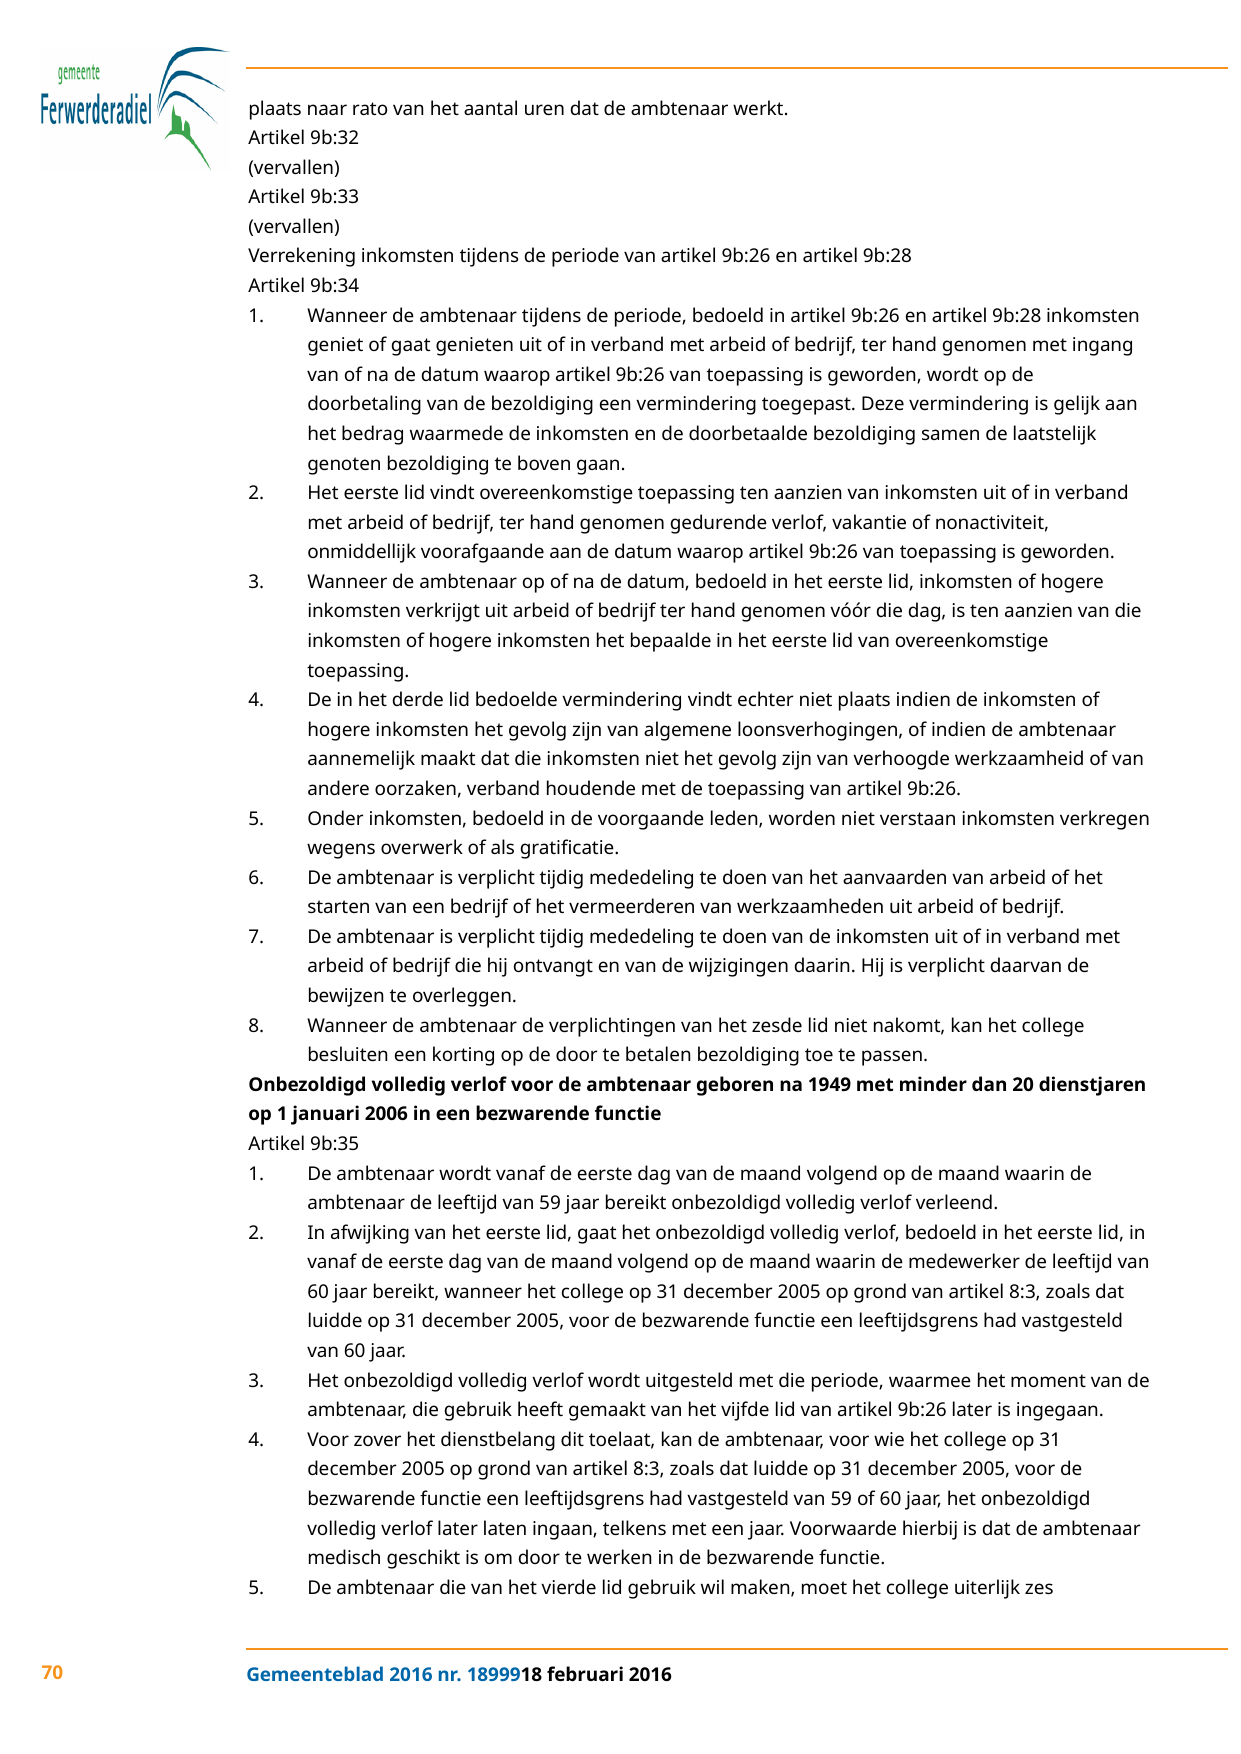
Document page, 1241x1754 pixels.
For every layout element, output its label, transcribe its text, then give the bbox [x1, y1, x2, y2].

list Wanneer de ambtenaar op of na de datum, bedoeld in het eerste lid, inkomsten of hogere inkomsten verkrijgt uit arbeid of bedrijf ter hand genomen vóór die dag, is ten aanzien van die inkomsten of hogere inkomsten het bepaalde in het eerste lid van overeenkomstige toepassing. [248, 568, 1152, 683]
list Het onbezoldigd volledig verlof wordt uitgesteld met die periode, waarmee het moment van de ambtenaar, die gebruik heeft gemaakt van het vijfde lid van artikel 9b:26 later is ingegaan. [248, 1367, 1152, 1422]
list De ambtenaar die van het vierde lid gebruik wil maken, moet het college uiterlijk zes [248, 1574, 1152, 1600]
list Het eerste lid vindt overeenkomstige toepassing ten aanzien van inkomsten uit of in verband met arbeid of bedrijf, ter hand genomen gedurende verlof, vakantie of nonactiviteit, onmiddellijk voorafgaande aan de datum waarop artikel 9b:26 van toepassing is geworden. [248, 479, 1152, 564]
list Wanneer de ambtenaar de verplichtingen van het zesde lid niet nakomt, kan het college besluiten een korting op de door te betalen bezoldiging toe te passen. [248, 1012, 1152, 1067]
text (vervallen) [248, 154, 1152, 180]
list Voor zover het dienstbelang dit toelaat, kan de ambtenaar, voor wie het college op 31 december 2005 op grond van artikel 8:3, zoals dat luidde op 31 december 2005, voor de bezwarende functie een leeftijdsgrens had vastgesteld van 59 of 60 jaar, het onbezoldigd volledig verlof later laten ingaan, telkens met een jaar. Voorwaarde hierbij is dat de ambtenaar medisch geschikt is om door te werken in de bezwarende functie. [248, 1426, 1152, 1570]
list De ambtenaar wordt vanaf de eerste dag van de maand volgend op de maand waarin de ambtenaar de leeftijd van 59 jaar bereikt onbezoldigd volledig verlof verleend. [248, 1160, 1152, 1215]
text (vervallen) [248, 213, 1152, 239]
text Artikel 9b:34 [248, 272, 1152, 298]
list In afwijking van het eerste lid, gaat het onbezoldigd volledig verlof, bedoeld in het eerste lid, in vanaf de eerste dag van de maand volgend op de maand waarin de medewerker de leeftijd van 60 jaar bereikt, wanneer het college op 31 december 2005 op grond van artikel 8:3, zoals dat luidde op 31 december 2005, voor de bezwarende functie een leeftijdsgrens had vastgesteld van 60 jaar. [248, 1219, 1152, 1363]
text plaats naar rato van het aantal uren dat de ambtenaar werkt. [248, 95, 1152, 121]
text Verrekening inkomsten tijdens de periode van artikel 9b:26 en artikel 9b:28 [248, 243, 1152, 268]
text Artikel 9b:32 [248, 124, 1152, 150]
list De ambtenaar is verplicht tijdig mededeling te doen van het aanvaarden van arbeid of het starten van een bedrijf of het vermeerderen van werkzaamheden uit arbeid of bedrijf. [248, 864, 1152, 919]
text Artikel 9b:35 [248, 1130, 1152, 1156]
list Wanneer de ambtenaar tijdens de periode, bedoeld in artikel 9b:26 en artikel 9b:28 inkomsten geniet of gaat genieten uit of in verband met arbeid of bedrijf, ter hand genomen met ingang van of na de datum waarop artikel 9b:26 van toepassing is geworden, wordt op de doorbetaling van de bezoldiging een vermindering toegepast. Deze vermindering is gelijk aan het bedrag waarmede de inkomsten en de doorbetaalde bezoldiging samen de laatstelijk genoten bezoldiging te boven gaan. [248, 302, 1152, 476]
list Onder inkomsten, bedoeld in de voorgaande leden, worden niet verstaan inkomsten verkregen wegens overwerk of als gratificatie. [248, 805, 1152, 860]
picture [41, 47, 231, 172]
text Artikel 9b:33 [248, 183, 1152, 209]
list De ambtenaar is verplicht tijdig mededeling te doen van de inkomsten uit of in verband met arbeid of bedrijf die hij ontvangt en van de wijzigingen daarin. Hij is verplicht daarvan de bewijzen te overleggen. [248, 923, 1152, 1008]
text Onbezoldigd volledig verlof voor de ambtenaar geboren na 1949 met minder dan 20 dienstjaren op 1 januari 2006 in een bezwarende functie [248, 1071, 1152, 1126]
list De in het derde lid bedoelde vermindering vindt echter niet plaats indien de inkomsten of hogere inkomsten het gevolg zijn van algemene loonsverhogingen, of indien de ambtenaar aannemelijk maakt dat die inkomsten niet het gevolg zijn van verhoogde werkzaamheid of van andere oorzaken, verband houdende met de toepassing van artikel 9b:26. [248, 686, 1152, 801]
